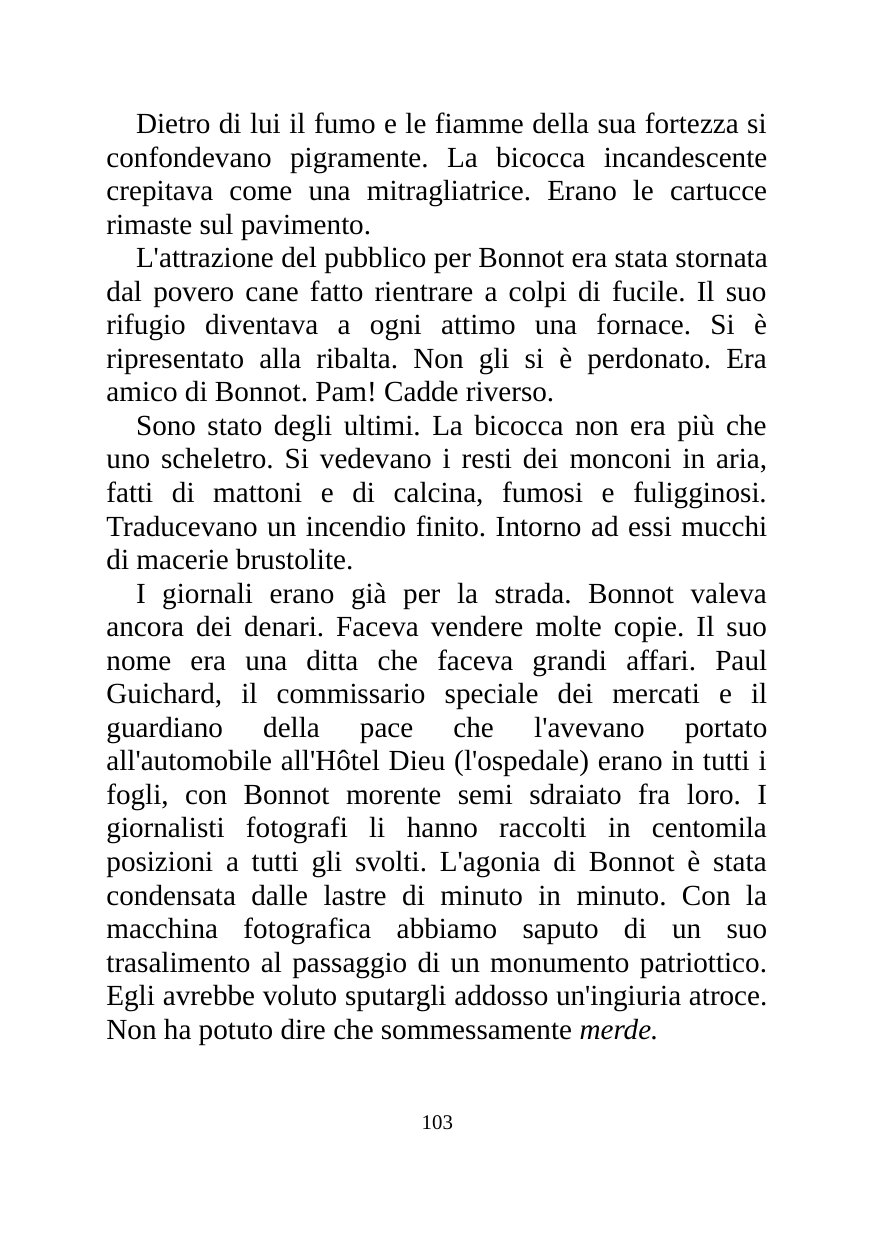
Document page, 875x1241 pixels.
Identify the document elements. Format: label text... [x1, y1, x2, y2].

text Dietro di lui il fumo e le fiamme della sua fortezza si confondevano pigramente. La bicocca incandescente crepitava come una mitragliatrice. Erano le cartucce rimaste sul pavimento. [106, 106, 768, 240]
text L'attrazione del pubblico per Bonnot era stata stornata dal povero cane fatto rientrare a colpi di fucile. Il suo rifugio diventava a ogni attimo una fornace. Si è ripresentato alla ribalta. Non gli si è perdonato. Era amico di Bonnot. Pam! Cadde riverso. [106, 240, 768, 408]
text Sono stato degli ultimi. La bicocca non era più che uno scheletro. Si vedevano i resti dei monconi in aria, fatti di mattoni e di calcina, fumosi e fuligginosi. Traducevano un incendio finito. Intorno ad essi mucchi di macerie brustolite. [106, 408, 768, 576]
text I giornali erano già per la strada. Bonnot valeva ancora dei denari. Faceva vendere molte copie. Il suo nome era una ditta che faceva grandi affari. Paul Guichard, il commissario speciale dei mercati e il guardiano della pace che l'avevano portato all'automobile all'Hôtel Dieu (l'ospedale) erano in tutti i fogli, con Bonnot morente semi sdraiato fra loro. I giornalisti fotografi li hanno raccolti in centomila posizioni a tutti gli svolti. L'agonia di Bonnot è stata condensata dalle lastre di minuto in minuto. Con la macchina fotografica abbiamo saputo di un suo trasalimento al passaggio di un monumento patriottico. Egli avrebbe voluto sputargli addosso un'ingiuria atroce. Non ha potuto dire che sommessamente merde. [106, 576, 768, 1045]
